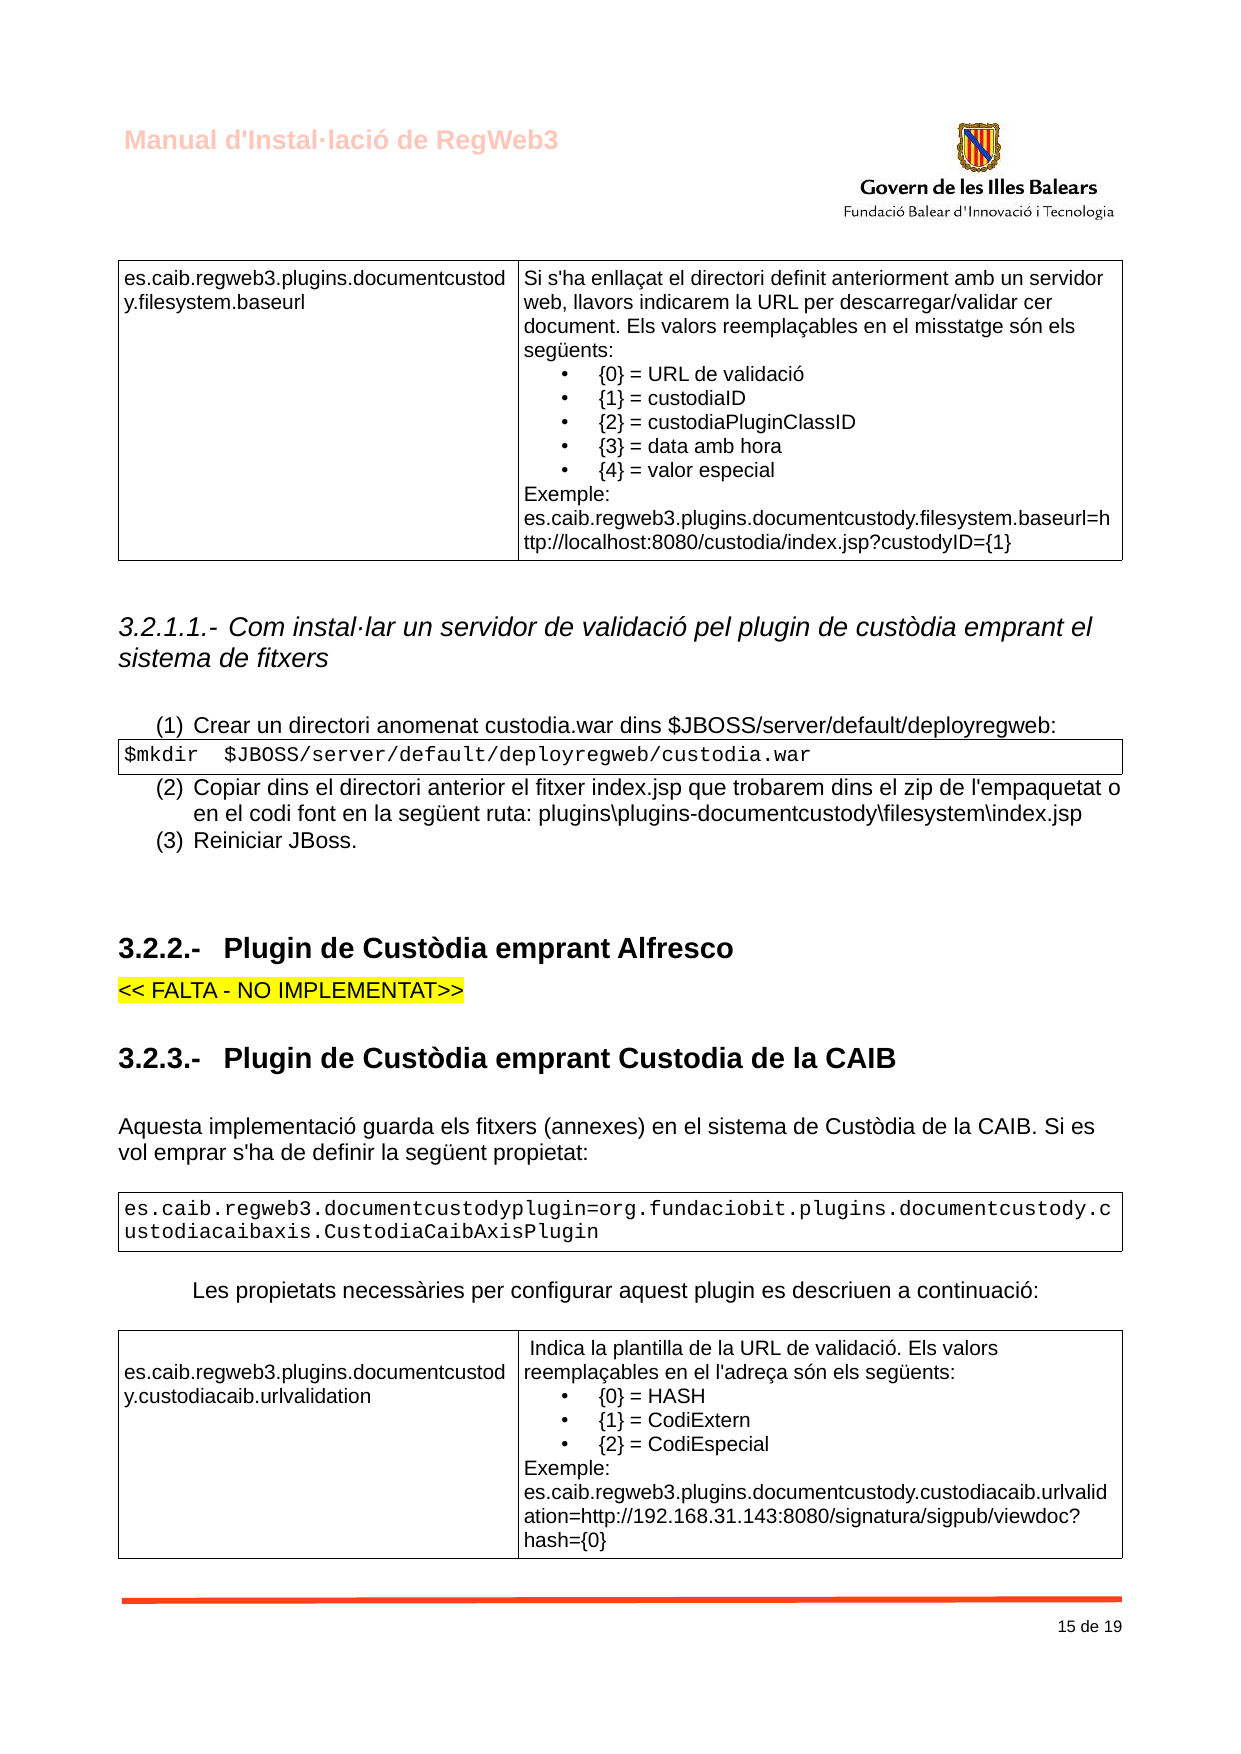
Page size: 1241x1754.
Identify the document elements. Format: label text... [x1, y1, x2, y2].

subtitle Plugin de Custòdia emprant Custodia de la CAIB [118, 1041, 1122, 1074]
subtitle Plugin de Custòdia emprant Alfresco [118, 931, 1122, 964]
table_header Indica la plantilla de la URL de validació. Els valors reemplaçables en el l'adreça són els següents: {0} = HASH {1} = CodiExtern {2} = CodiEspecial Exemple: es.caib.regweb3.plugins.documentcustody.custodiacaib.urlvalidation=http://192.168.31.143:8080/signatura/sigpub/viewdoc?hash={0} [519, 1331, 1122, 1558]
text Les propietats necessàries per configurar aquest plugin es descriuen a continuació: [118, 1277, 1122, 1304]
list Crear un directori anomenat custodia.war dins $JBOSS/server/default/deployregweb: [156, 712, 1122, 739]
table_header es.caib.regweb3.documentcustodyplugin=org.fundaciobit.plugins.documentcustody.custodiacaibaxis.CustodiaCaibAxisPlugin [119, 1193, 1122, 1251]
table_cell Si s'ha enllaçat el directori definit anteriorment amb un servidor web, llavors indicarem la URL per descarregar/validar cer document. Els valors reemplaçables en el misstatge són els següents: {0} = URL de validació {1} = custodiaID {2} = custodiaPluginClassID {3} = data amb hora {4} = valor especial Exemple: es.caib.regweb3.plugins.documentcustody.filesystem.baseurl=http://localhost:8080/custodia/index.jsp?custodyID={1} [519, 261, 1122, 559]
table_header es.caib.regweb3.plugins.documentcustody.custodiacaib.urlvalidation [119, 1331, 518, 1558]
table_header $mkdir $JBOSS/server/default/deployregweb/custodia.war [119, 740, 1122, 774]
text << FALTA - NO IMPLEMENTAT>> [118, 977, 1122, 1003]
table_cell es.caib.regweb3.plugins.documentcustody.filesystem.baseurl [119, 261, 518, 559]
text Aquesta implementació guarda els fitxers (annexes) en el sistema de Custòdia de la CAIB. Si es vol emprar s'ha de definir la següent propietat: [118, 1113, 1122, 1166]
list Copiar dins el directori anterior el fitxer index.jsp que trobarem dins el zip de l'empaquetat o en el codi font en la següent ruta: plugins\plugins-documentcustody\filesystem\index.jsp [156, 775, 1122, 827]
picture [840, 123, 1117, 220]
list Reiniciar JBoss. [156, 827, 1122, 853]
subtitle Com instal·lar un servidor de validació pel plugin de custòdia emprant el sistema de fitxers [118, 611, 1122, 673]
